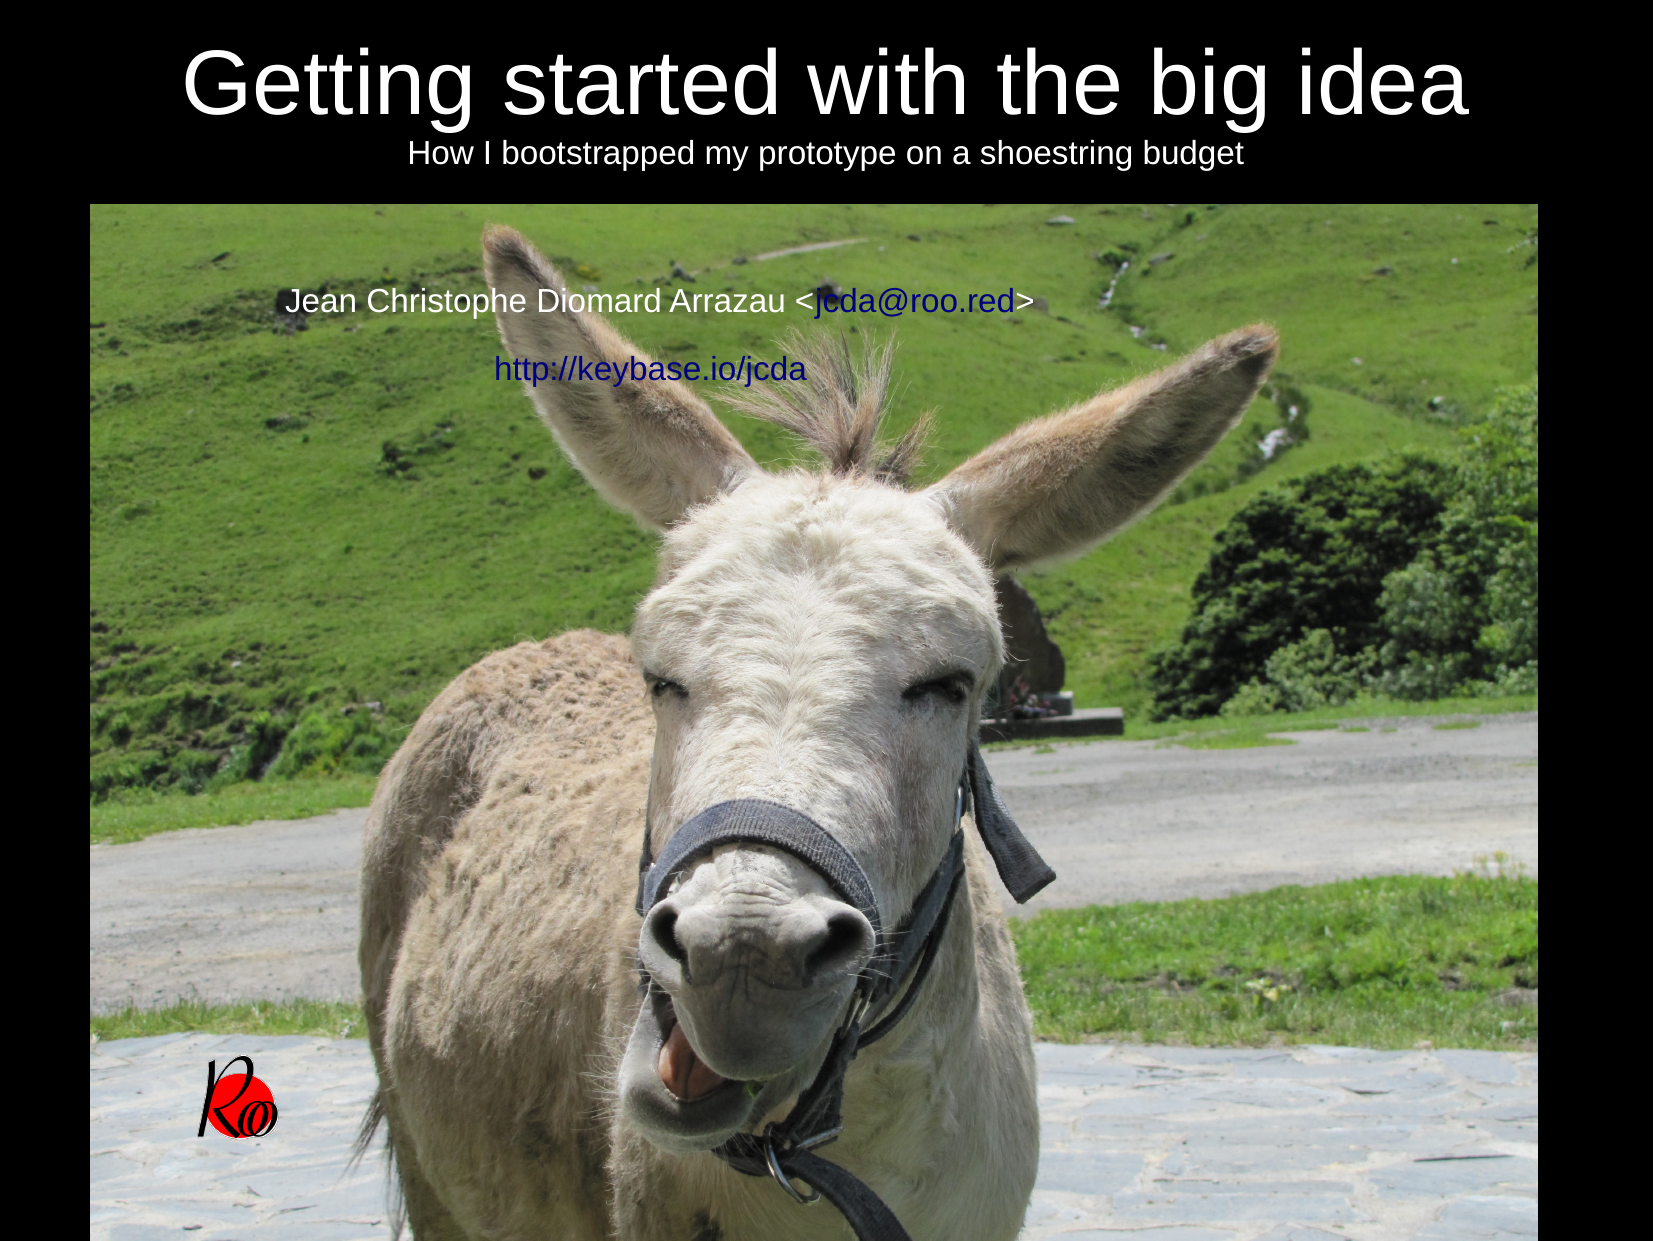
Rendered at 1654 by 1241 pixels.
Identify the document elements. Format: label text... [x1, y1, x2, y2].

title Getting started with the big idea How I bootstrapped my prototype on a shoestring budget [82, 32, 1571, 274]
picture [90, 204, 1538, 1241]
subtitle Jean Christophe Diomard Arrazau <jcda@roo.red> http://keybase.io/jcda [0, 190, 1321, 451]
